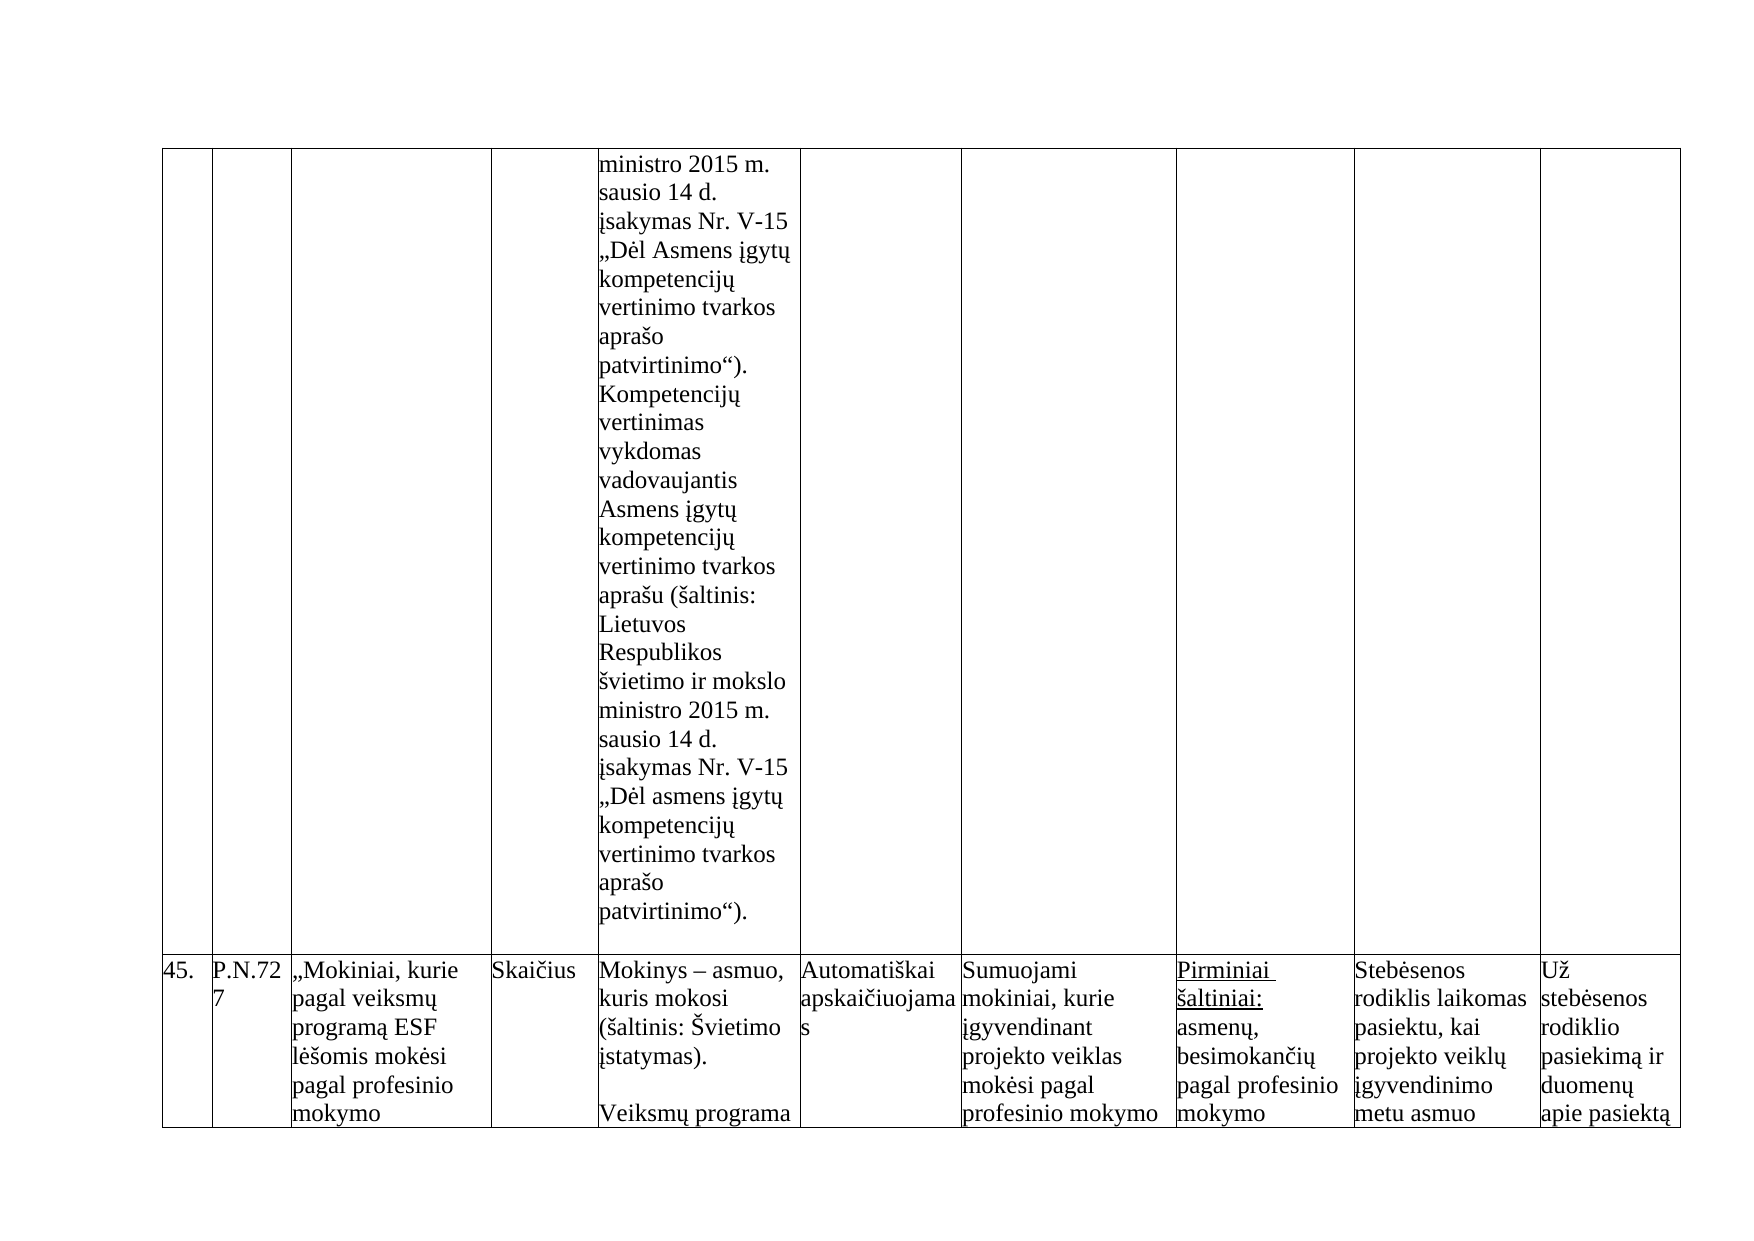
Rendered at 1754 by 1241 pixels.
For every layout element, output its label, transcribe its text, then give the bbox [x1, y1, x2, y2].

table_cell [213, 149, 291, 954]
table_cell Sumuojami mokiniai, kurie įgyvendinant projekto veiklas mokėsi pagal profesinio mokymo [962, 955, 1176, 1127]
table_cell P.N.727 [213, 955, 291, 1127]
table_cell [962, 149, 1176, 954]
table_cell Skaičius [492, 955, 598, 1127]
table_cell „Mokiniai, kurie pagal veiksmų programą ESF lėšomis mokėsi pagal profesinio mokymo [292, 955, 491, 1127]
table_cell Stebėsenos rodiklis laikomas pasiektu, kai projekto veiklų įgyvendinimo metu asmuo [1355, 955, 1540, 1127]
table_cell Mokinys – asmuo, kuris mokosi (šaltinis: Švietimo įstatymas). Veiksmų programa [599, 955, 800, 1127]
table_cell [1355, 149, 1540, 954]
table_cell [492, 149, 598, 954]
table_cell [163, 149, 212, 954]
table_cell Už stebėsenos rodiklio pasiekimą ir duomenų apie pasiektą [1541, 955, 1680, 1127]
table_cell ministro 2015 m. sausio 14 d. įsakymas Nr. V-15 „Dėl Asmens įgytų kompetencijų vertinimo tvarkos aprašo patvirtinimo“). Kompetencijų vertinimas vykdomas vadovaujantis Asmens įgytų kompetencijų vertinimo tvarkos aprašu (šaltinis: Lietuvos Respublikos švietimo ir mokslo ministro 2015 m. sausio 14 d. įsakymas Nr. V-15 „Dėl asmens įgytų kompetencijų vertinimo tvarkos aprašo patvirtinimo“). [599, 149, 800, 954]
table_cell [292, 149, 491, 954]
table_cell Automatiškai apskaičiuojamas [801, 955, 961, 1127]
table_cell Pirminiai šaltiniai: asmenų, besimokančių pagal profesinio mokymo [1177, 955, 1354, 1127]
table_cell [801, 149, 961, 954]
table_cell 45. [163, 955, 212, 1127]
table_cell [1541, 149, 1680, 954]
table_cell [1177, 149, 1354, 954]
